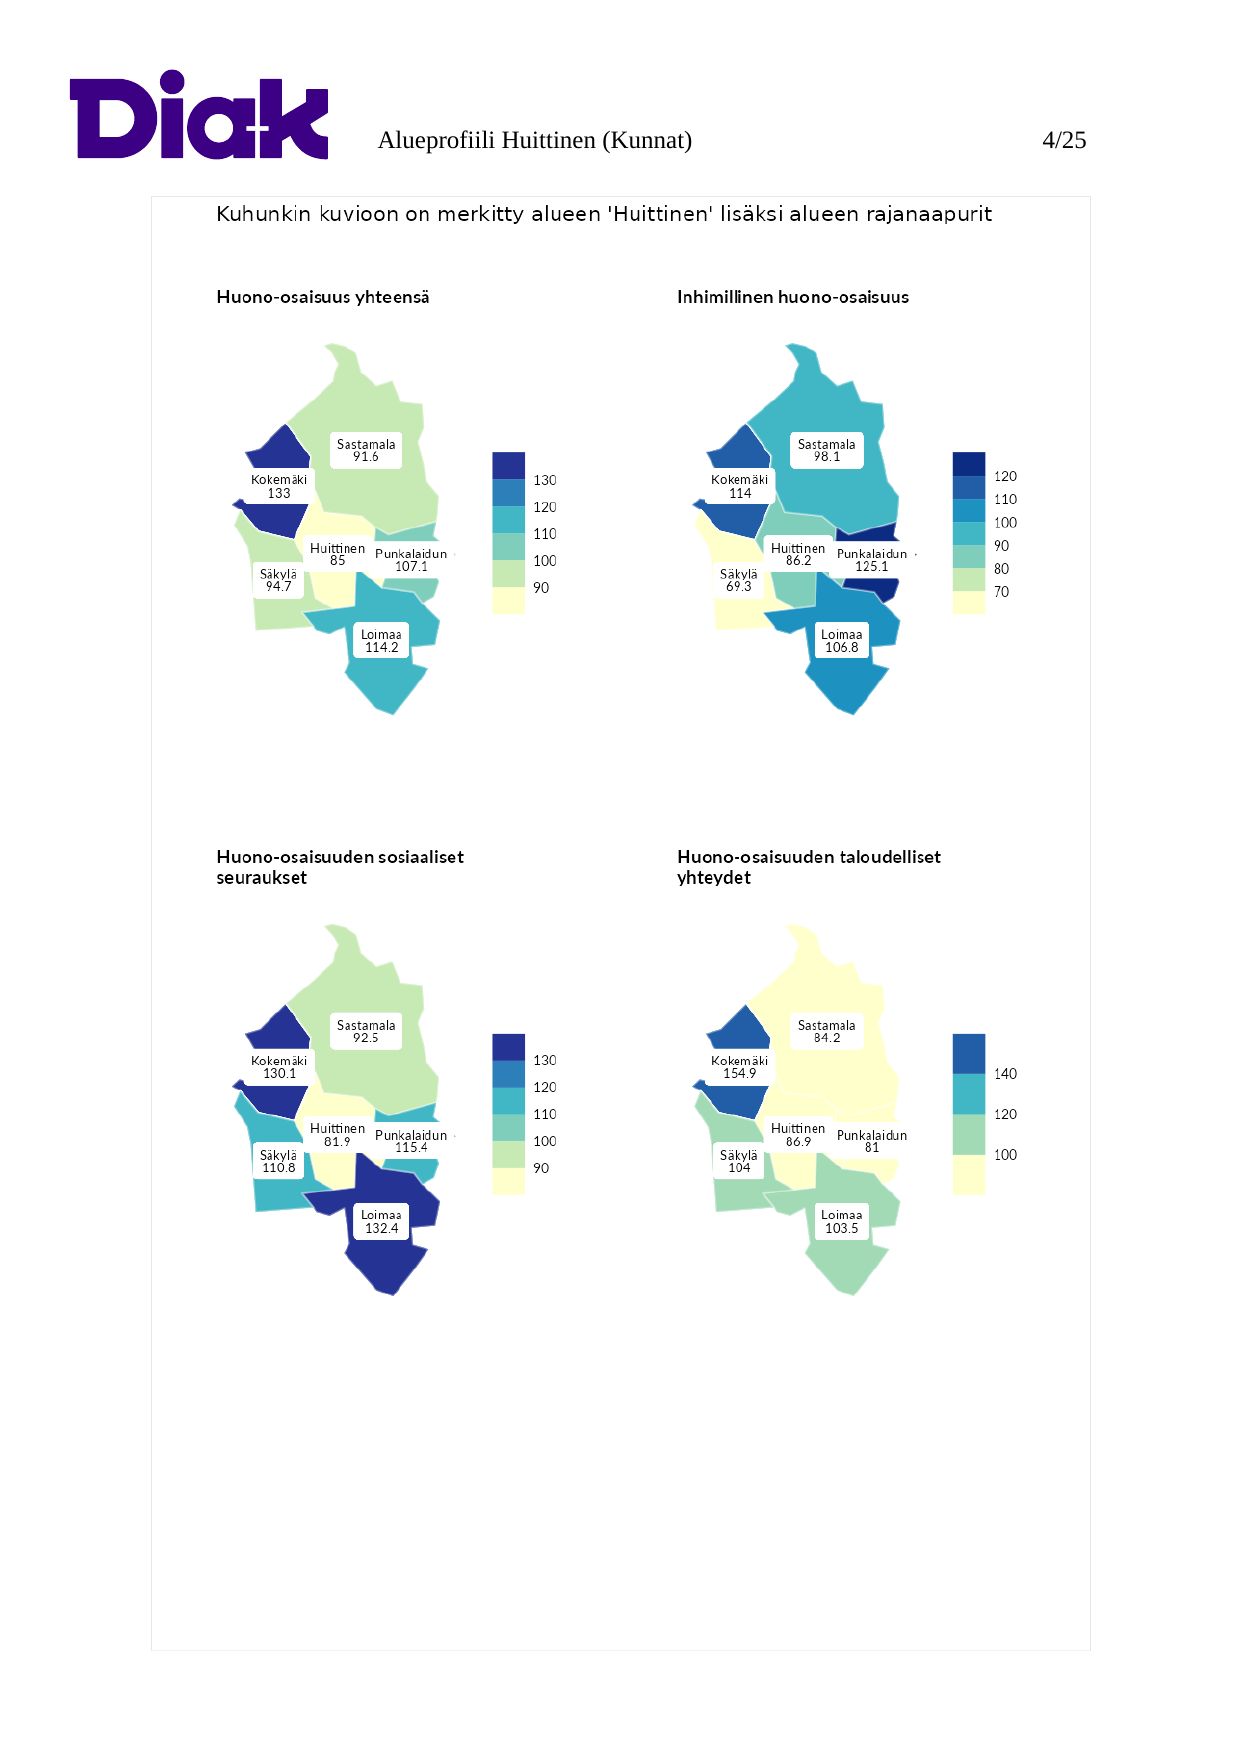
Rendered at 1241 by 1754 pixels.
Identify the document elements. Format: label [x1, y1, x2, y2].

picture [61, 196, 1179, 1651]
